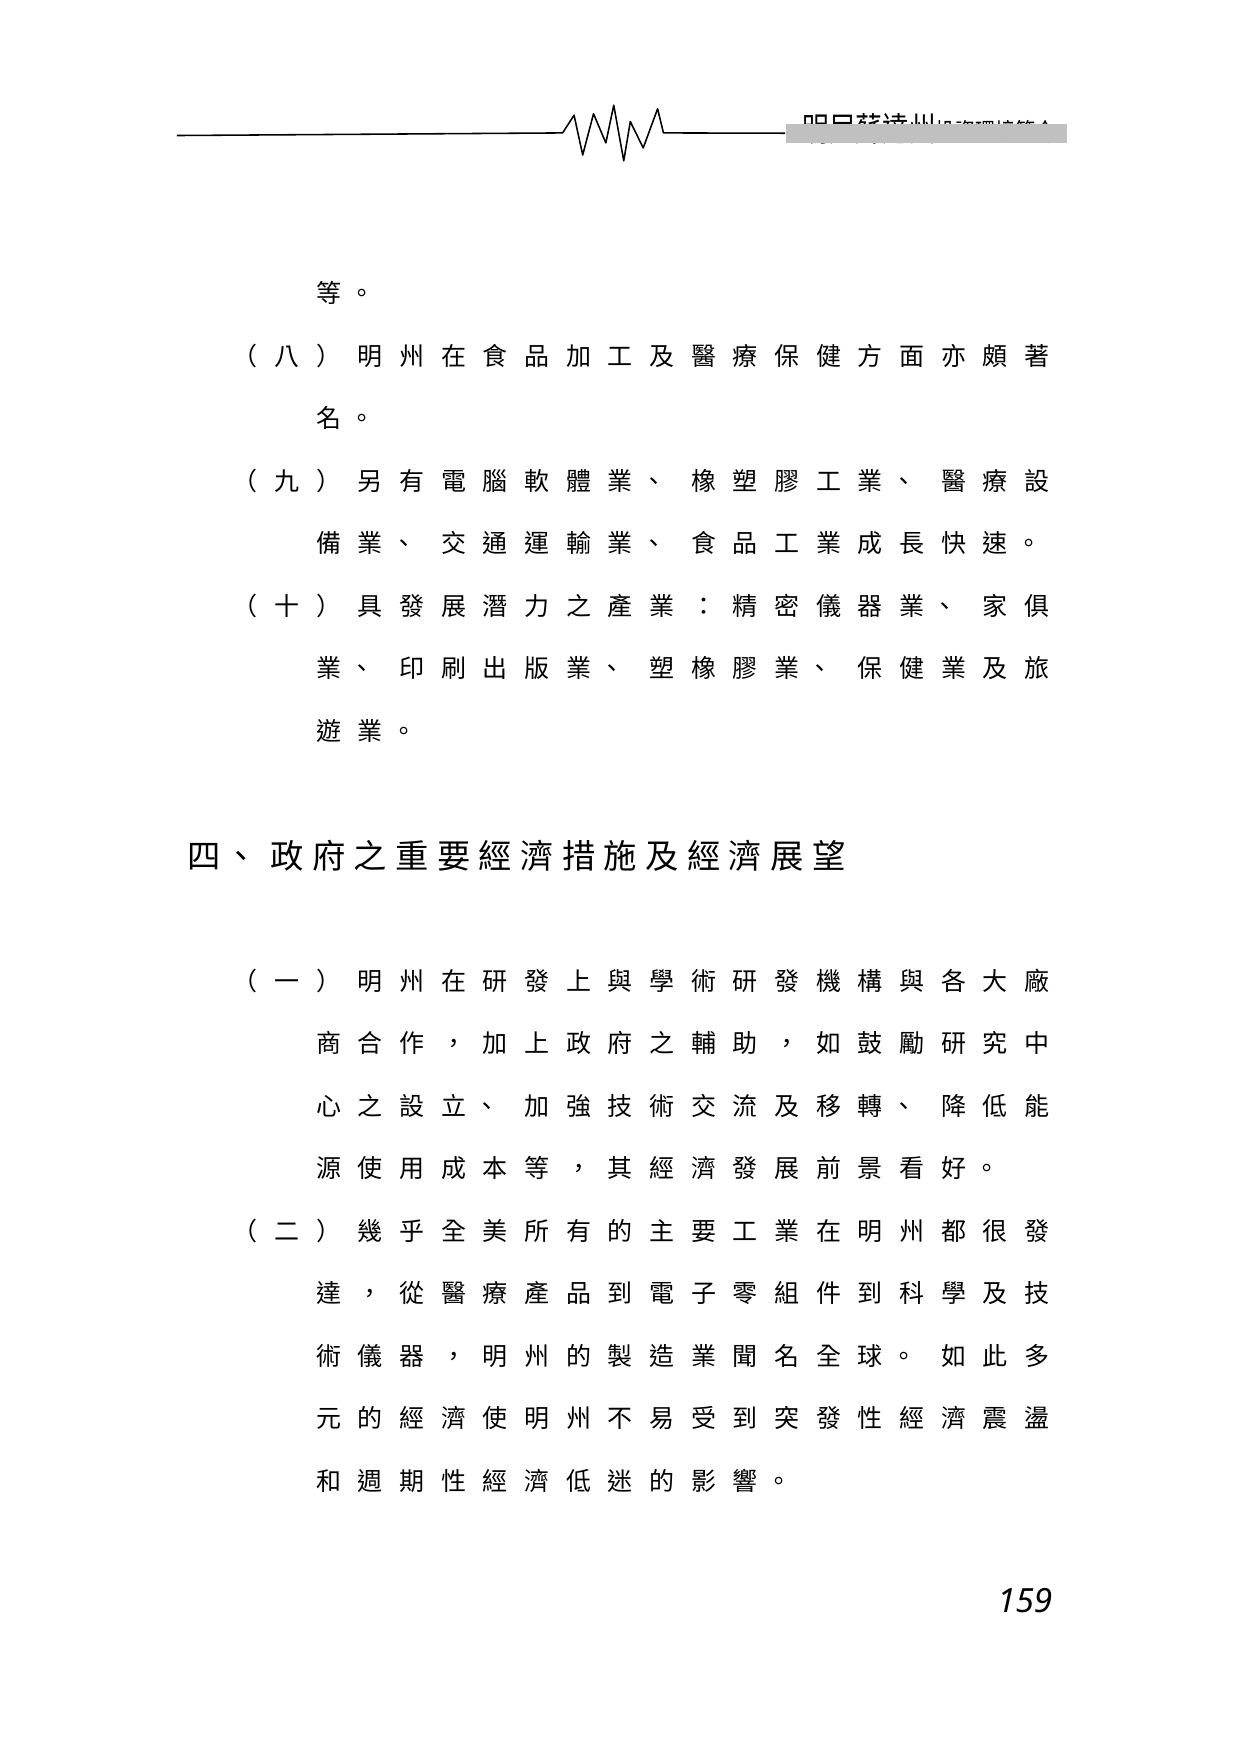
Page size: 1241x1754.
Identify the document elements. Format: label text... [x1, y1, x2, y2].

text （九）另有電腦軟體業、橡塑膠工業、醫療設備業、交通運輸業、食品工業成長快速。 [207, 438, 1058, 563]
text （一）明州在研發上與學術研發機構與各大廠商合作，加上政府之輔助，如鼓勵研究中心之設立、加強技術交流及移轉、降低能源使用成本等，其經濟發展前景看好。 [207, 938, 1058, 1188]
text （十）具發展潛力之產業：精密儀器業、家俱業、印刷出版業、塑橡膠業、保健業及旅遊業。 [207, 563, 1058, 750]
text （八）明州在食品加工及醫療保健方面亦頗著名。 [207, 313, 1058, 438]
text （二）幾乎全美所有的主要工業在明州都很發達，從醫療產品到電子零組件到科學及技術儀器，明州的製造業聞名全球。如此多元的經濟使明州不易受到突發性經濟震盪和週期性經濟低迷的影響。 [207, 1188, 1058, 1500]
text 等。 [207, 250, 1058, 313]
text 四、政府之重要經濟措施及經濟展望 [183, 813, 1058, 875]
